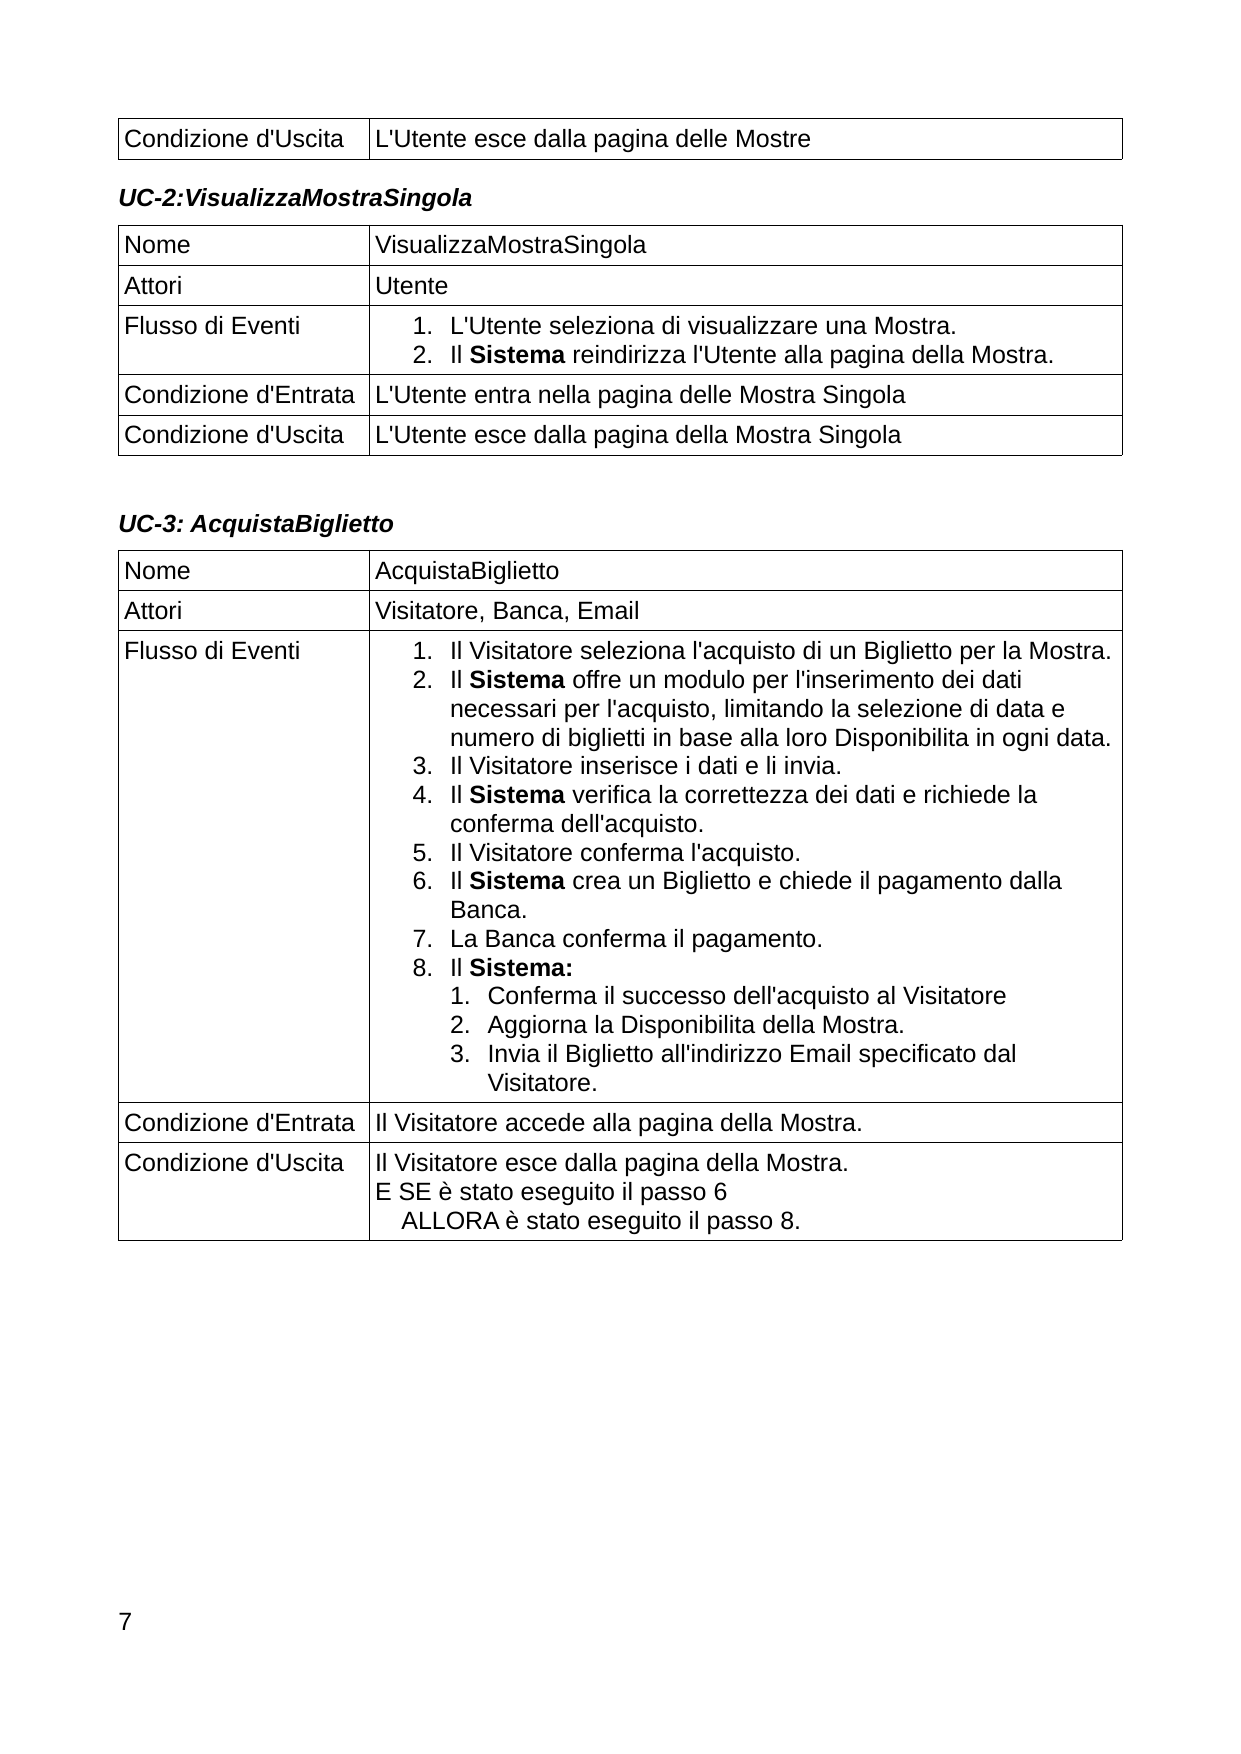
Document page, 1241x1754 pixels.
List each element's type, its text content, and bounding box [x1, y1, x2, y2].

subtitle UC-2:VisualizzaMostraSingola [118, 183, 1122, 212]
table_cell Il Visitatore esce dalla pagina della Mostra. E SE è stato eseguito il passo 6 ALLORA è stato eseguito il passo 8. [370, 1143, 1122, 1240]
table_cell Condizione d'Uscita [119, 416, 369, 455]
table_cell Condizione d'Entrata [119, 1103, 369, 1142]
table_header VisualizzaMostraSingola [370, 226, 1122, 265]
table_cell Attori [119, 266, 369, 305]
table_cell Flusso di Eventi [119, 631, 369, 1102]
table_cell Flusso di Eventi [119, 306, 369, 374]
table_cell Condizione d'Uscita [119, 119, 369, 158]
table_cell Utente [370, 266, 1122, 305]
subtitle UC-3: AcquistaBiglietto [118, 509, 1122, 537]
table_cell Il Visitatore accede alla pagina della Mostra. [370, 1103, 1122, 1142]
table_cell Attori [119, 591, 369, 630]
table_cell L'Utente esce dalla pagina della Mostra Singola [370, 416, 1122, 455]
table_header Nome [119, 226, 369, 265]
table_cell Visitatore, Banca, Email [370, 591, 1122, 630]
table_cell Condizione d'Uscita [119, 1143, 369, 1240]
table_cell Condizione d'Entrata [119, 375, 369, 414]
table_cell Il Visitatore seleziona l'acquisto di un Biglietto per la Mostra. Il Sistema offre un modulo per l'inserimento dei dati necessari per l'acquisto, limitando la selezione di data e numero di biglietti in base alla loro Disponibilita in ogni data. Il Visitatore inserisce i dati e li invia. Il Sistema verifica la correttezza dei dati e richiede la conferma dell'acquisto. Il Visitatore conferma l'acquisto. Il Sistema crea un Biglietto e chiede il pagamento dalla Banca. La Banca conferma il pagamento. Il Sistema: Conferma il successo dell'acquisto al Visitatore Aggiorna la Disponibilita della Mostra. Invia il Biglietto all'indirizzo Email specificato dal Visitatore. [370, 631, 1122, 1102]
table_cell L'Utente entra nella pagina delle Mostra Singola [370, 375, 1122, 414]
table_cell L'Utente seleziona di visualizzare una Mostra. Il Sistema reindirizza l'Utente alla pagina della Mostra. [370, 306, 1122, 374]
table_header Nome [119, 551, 369, 590]
table_header AcquistaBiglietto [370, 551, 1122, 590]
table_cell L'Utente esce dalla pagina delle Mostre [370, 119, 1122, 158]
